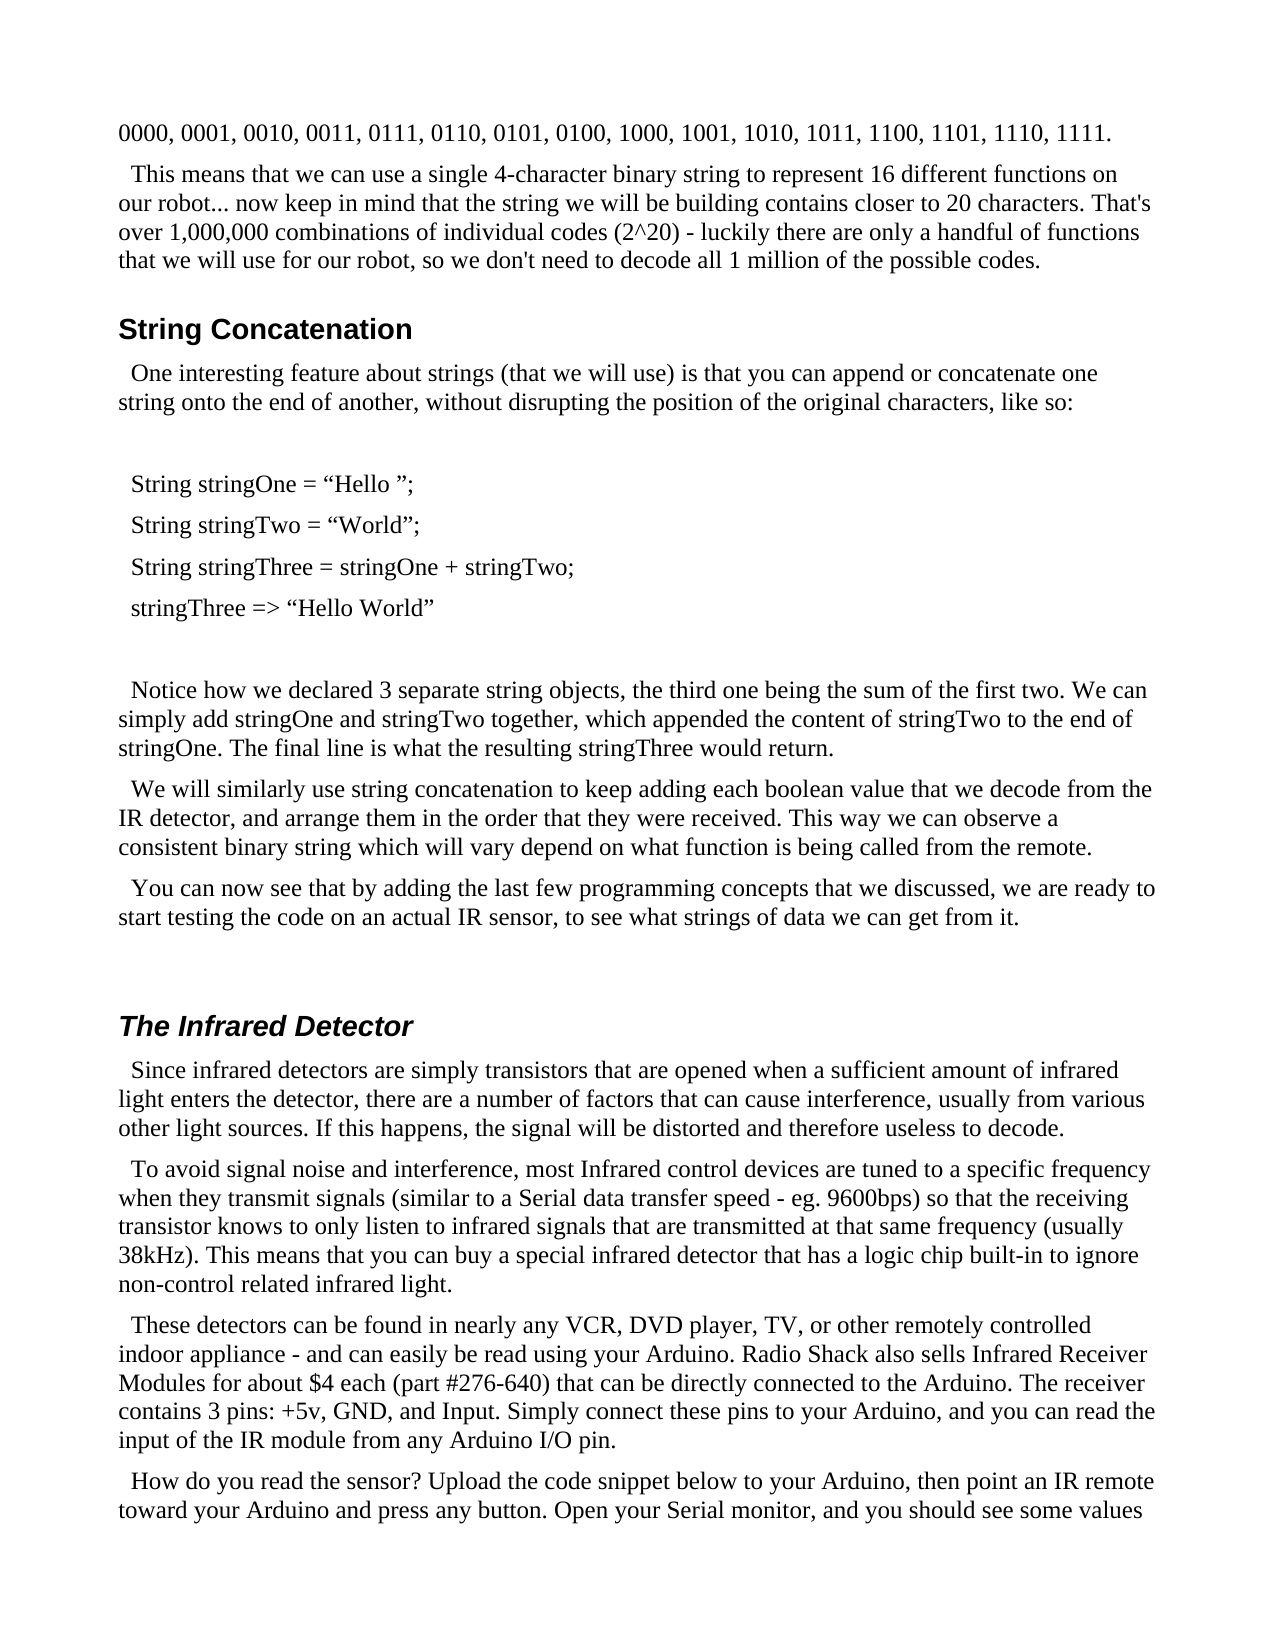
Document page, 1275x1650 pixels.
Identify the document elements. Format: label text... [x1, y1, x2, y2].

text You can now see that by adding the last few programming concepts that we discussed, we are ready to start testing the code on an actual IR sensor, to see what strings of data we can get from it. [118, 873, 1157, 930]
text These detectors can be found in nearly any VCR, DVD player, TV, or other remotely controlled indoor appliance - and can easily be read using your Arduino. Radio Shack also sells Infrared Receiver Modules for about $4 each (part #276-640) that can be directly connected to the Arduino. The receiver contains 3 pins: +5v, GND, and Input. Simply connect these pins to your Arduino, and you can read the input of the IR module from any Arduino I/O pin. [118, 1310, 1157, 1454]
text To avoid signal noise and interference, most Infrared control devices are tuned to a specific frequency when they transmit signals (similar to a Serial data transfer speed - eg. 9600bps) so that the receiving transistor knows to only listen to infrared signals that are transmitted at that same frequency (usually 38kHz). This means that you can buy a special infrared detector that has a logic chip built-in to ignore non-control related infrared light. [118, 1154, 1157, 1298]
subtitle String Concatenation [118, 312, 1157, 345]
text We will similarly use string concatenation to keep adding each boolean value that we decode from the IR detector, and arrange them in the order that they were received. This way we can observe a consistent binary string which will vary depend on what function is being called from the remote. [118, 774, 1157, 860]
text String stringThree = stringOne + stringTwo; [118, 552, 1157, 580]
text This means that we can use a single 4-character binary string to represent 16 different functions on our robot... now keep in mind that the string we will be building contains closer to 20 characters. That's over 1,000,000 combinations of individual codes (2^20) - luckily there are only a handful of functions that we will use for our robot, so we don't need to decode all 1 million of the possible codes. [118, 159, 1157, 274]
text One interesting feature about strings (that we will use) is that you can append or concatenate one string onto the end of another, without disrupting the position of the original characters, like so: [118, 358, 1157, 415]
text How do you read the sensor? Upload the code snippet below to your Arduino, then point an IR remote toward your Arduino and press any button. Open your Serial monitor, and you should see some values [118, 1466, 1157, 1524]
text 0000, 0001, 0010, 0011, 0111, 0110, 0101, 0100, 1000, 1001, 1010, 1011, 1100, 1101, 1110, 1111. [118, 118, 1157, 147]
text stringThree => “Hello World” [118, 593, 1157, 622]
text String stringOne = “Hello ”; [118, 469, 1157, 498]
subtitle The Infrared Detector [118, 1009, 1157, 1043]
text Since infrared detectors are simply transistors that are opened when a sufficient amount of infrared light enters the detector, there are a number of factors that can cause interference, usually from various other light sources. If this happens, the signal will be distorted and therefore useless to decode. [118, 1055, 1157, 1141]
text String stringTwo = “World”; [118, 510, 1157, 539]
text Notice how we declared 3 separate string objects, the third one being the sum of the first two. We can simply add stringOne and stringTwo together, which appended the content of stringTwo to the end of stringOne. The final line is what the resulting stringThree would return. [118, 675, 1157, 762]
